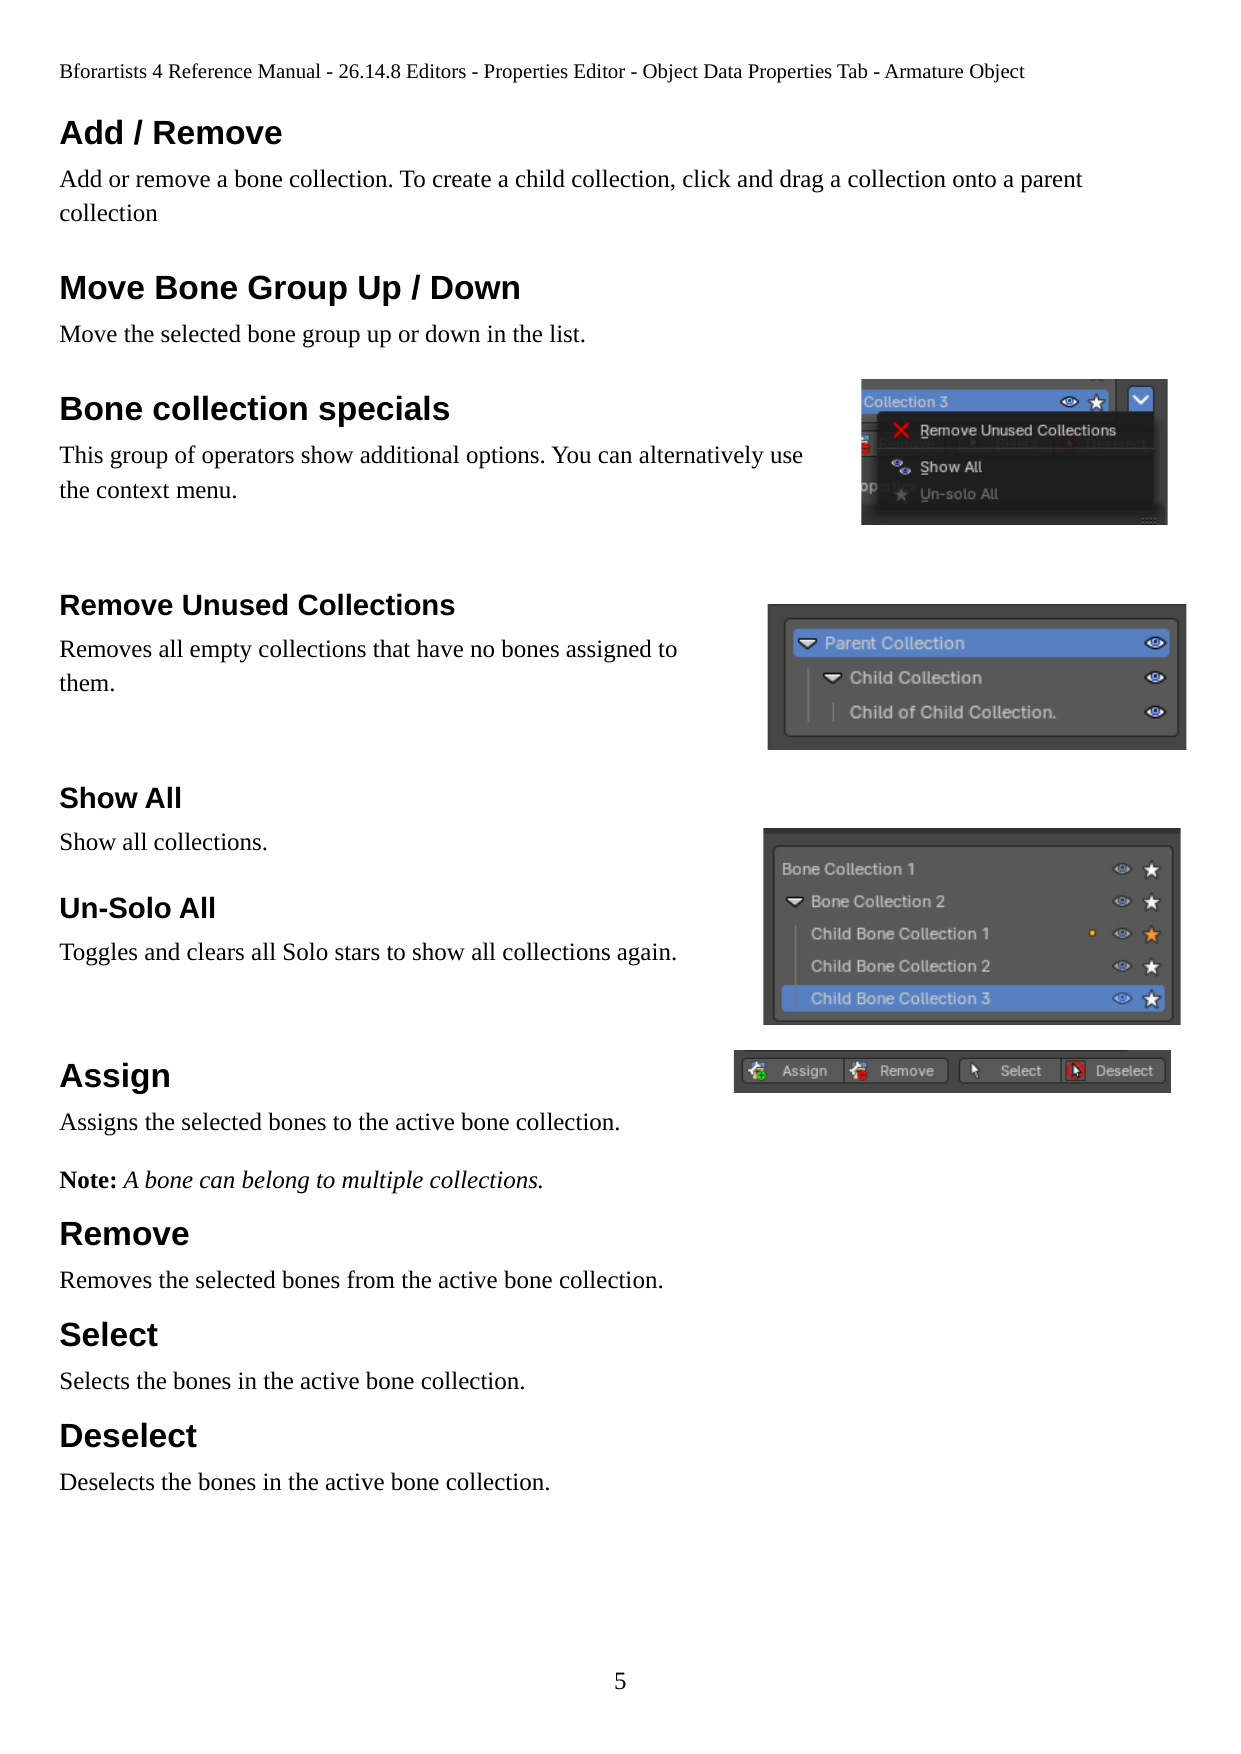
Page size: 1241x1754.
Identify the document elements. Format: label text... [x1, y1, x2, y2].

subtitle Show All [59, 781, 1181, 815]
subtitle Bone collection specials [59, 389, 861, 428]
subtitle Un-Solo All [59, 891, 763, 924]
text Removes the selected bones from the active bone collection. [59, 1265, 1181, 1294]
subtitle Remove [59, 1214, 1181, 1253]
picture [733, 1050, 1171, 1093]
text Assigns the selected bones to the active bone collection. [59, 1107, 1181, 1136]
subtitle [1168, 389, 1181, 428]
subtitle Remove Unused Collections [59, 587, 1181, 621]
text Add or remove a bone collection. To create a child collection, click and drag a collection onto a parent collection [59, 164, 1181, 227]
text This group of operators show additional options. You can alternatively use the context menu. [59, 440, 861, 503]
text Show all collections. [59, 827, 1181, 856]
text Move the selected bone group up or down in the list. [59, 319, 1181, 348]
picture [763, 828, 1181, 1025]
text Deselects the bones in the active bone collection. [59, 1467, 1181, 1496]
subtitle Add / Remove [59, 113, 1181, 151]
subtitle Assign [59, 1056, 1181, 1095]
picture [861, 379, 1168, 525]
picture [767, 604, 1187, 750]
subtitle Move Bone Group Up / Down [59, 268, 1181, 307]
text Toggles and clears all Solo stars to show all collections again. [59, 937, 763, 966]
text Note: A bone can belong to multiple collections. [59, 1165, 1181, 1193]
text Removes all empty collections that have no bones assigned to them. [59, 634, 767, 697]
subtitle Deselect [59, 1416, 1181, 1454]
text Selects the bones in the active bone collection. [59, 1366, 1181, 1395]
subtitle Select [59, 1315, 1181, 1354]
